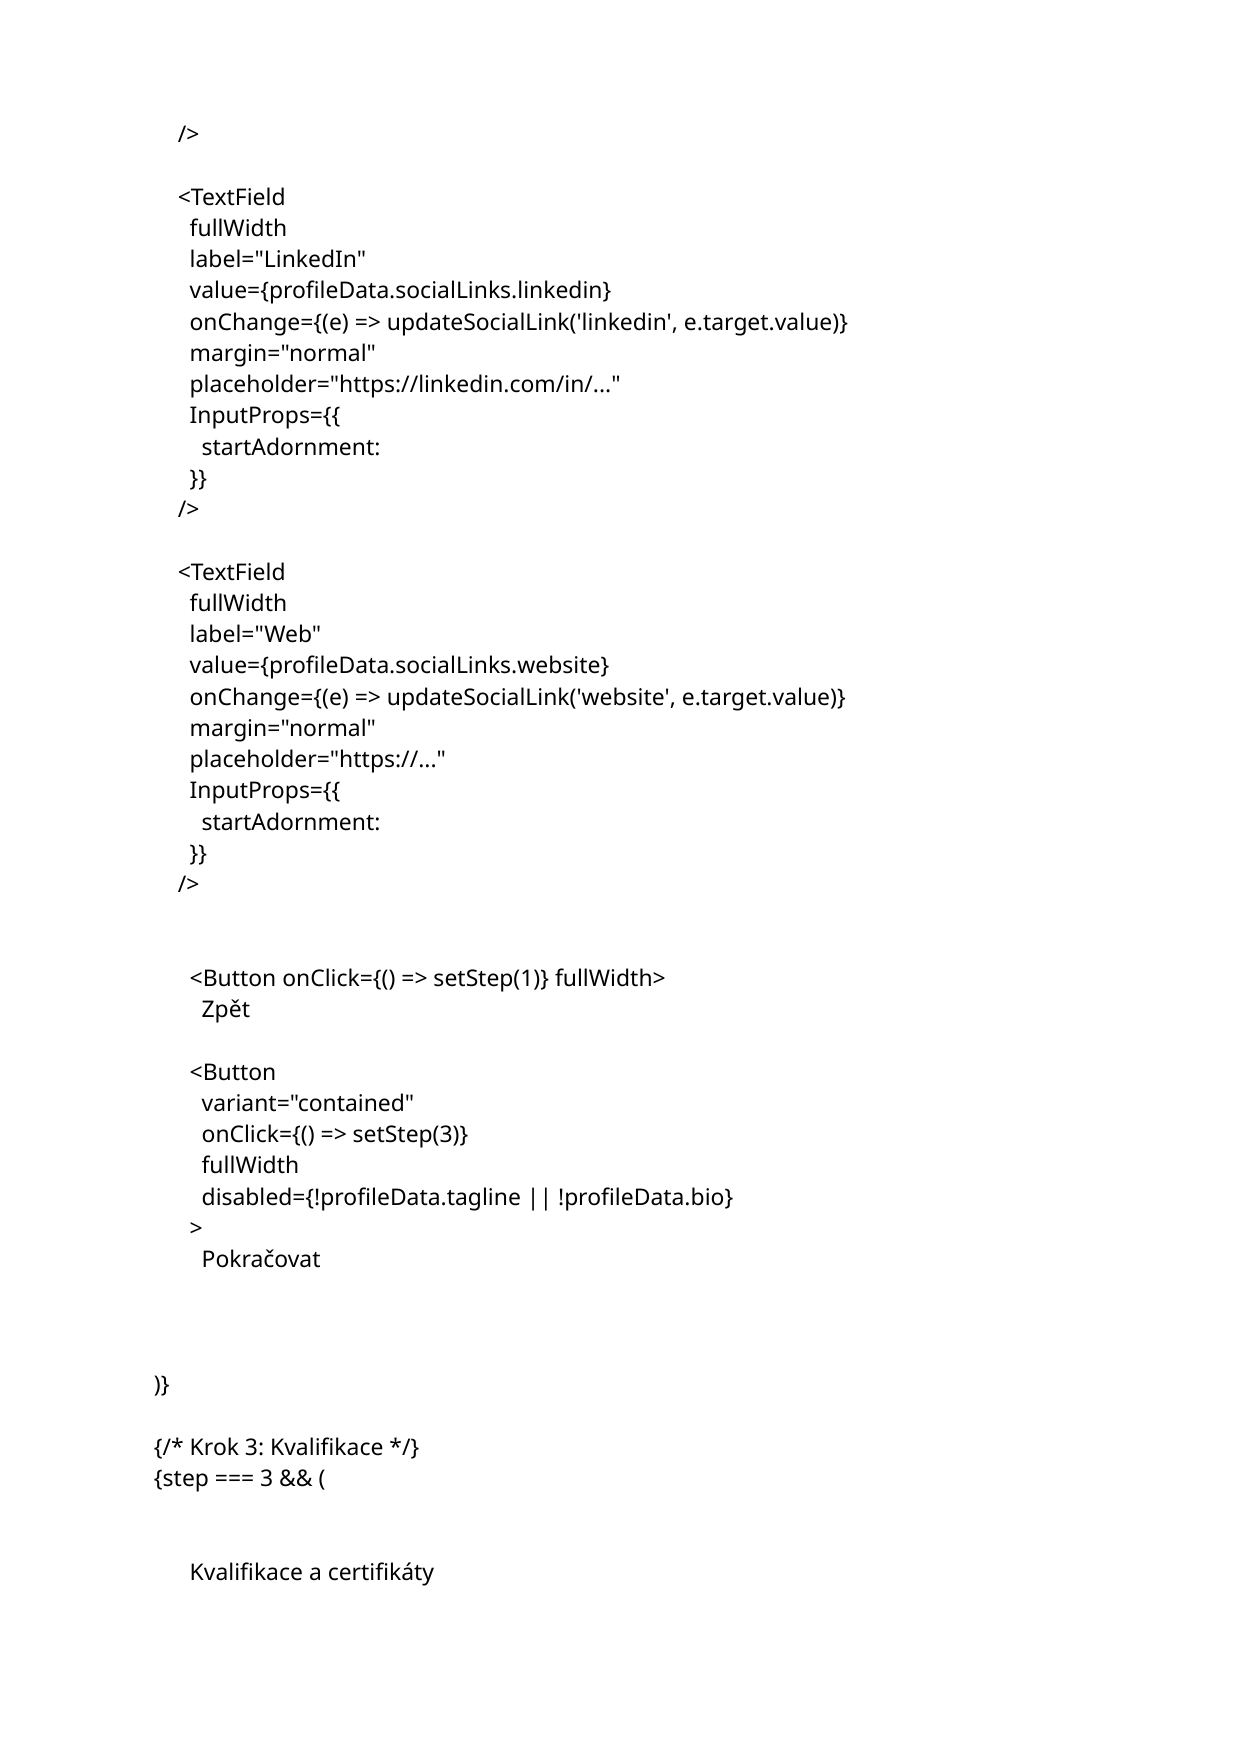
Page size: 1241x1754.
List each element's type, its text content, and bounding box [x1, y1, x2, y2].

text <Button onClick={() => setStep(1)} fullWidth> [118, 962, 1122, 993]
text <TextField [118, 181, 1122, 212]
text margin="normal" [118, 337, 1122, 368]
text }} [118, 462, 1122, 493]
text placeholder="https://linkedin.com/in/..." [118, 368, 1122, 399]
text }} [118, 837, 1122, 868]
text startAdornment: [118, 431, 1122, 462]
text startAdornment: [118, 806, 1122, 837]
text fullWidth [118, 1149, 1122, 1181]
text )} [118, 1368, 1122, 1399]
text <TextField [118, 556, 1122, 587]
text disabled={!profileData.tagline || !profileData.bio} [118, 1181, 1122, 1212]
text /> [118, 493, 1122, 524]
text label="Web" [118, 618, 1122, 649]
text value={profileData.socialLinks.linkedin} [118, 274, 1122, 306]
text variant="contained" [118, 1087, 1122, 1118]
text InputProps={{ [118, 774, 1122, 806]
text fullWidth [118, 212, 1122, 243]
text /> [118, 868, 1122, 899]
text fullWidth [118, 587, 1122, 618]
text <Button [118, 1056, 1122, 1087]
text Kvalifikace a certifikáty [118, 1556, 1122, 1587]
text {/* Krok 3: Kvalifikace */} [118, 1431, 1122, 1462]
text margin="normal" [118, 712, 1122, 743]
text Pokračovat [118, 1243, 1122, 1274]
text label="LinkedIn" [118, 243, 1122, 274]
text /> [118, 118, 1122, 149]
text {step === 3 && ( [118, 1462, 1122, 1493]
text InputProps={{ [118, 399, 1122, 431]
text > [118, 1212, 1122, 1243]
text onChange={(e) => updateSocialLink('linkedin', e.target.value)} [118, 306, 1122, 337]
text placeholder="https://..." [118, 743, 1122, 774]
text Zpět [118, 993, 1122, 1024]
text onChange={(e) => updateSocialLink('website', e.target.value)} [118, 681, 1122, 712]
text value={profileData.socialLinks.website} [118, 649, 1122, 681]
text onClick={() => setStep(3)} [118, 1118, 1122, 1149]
